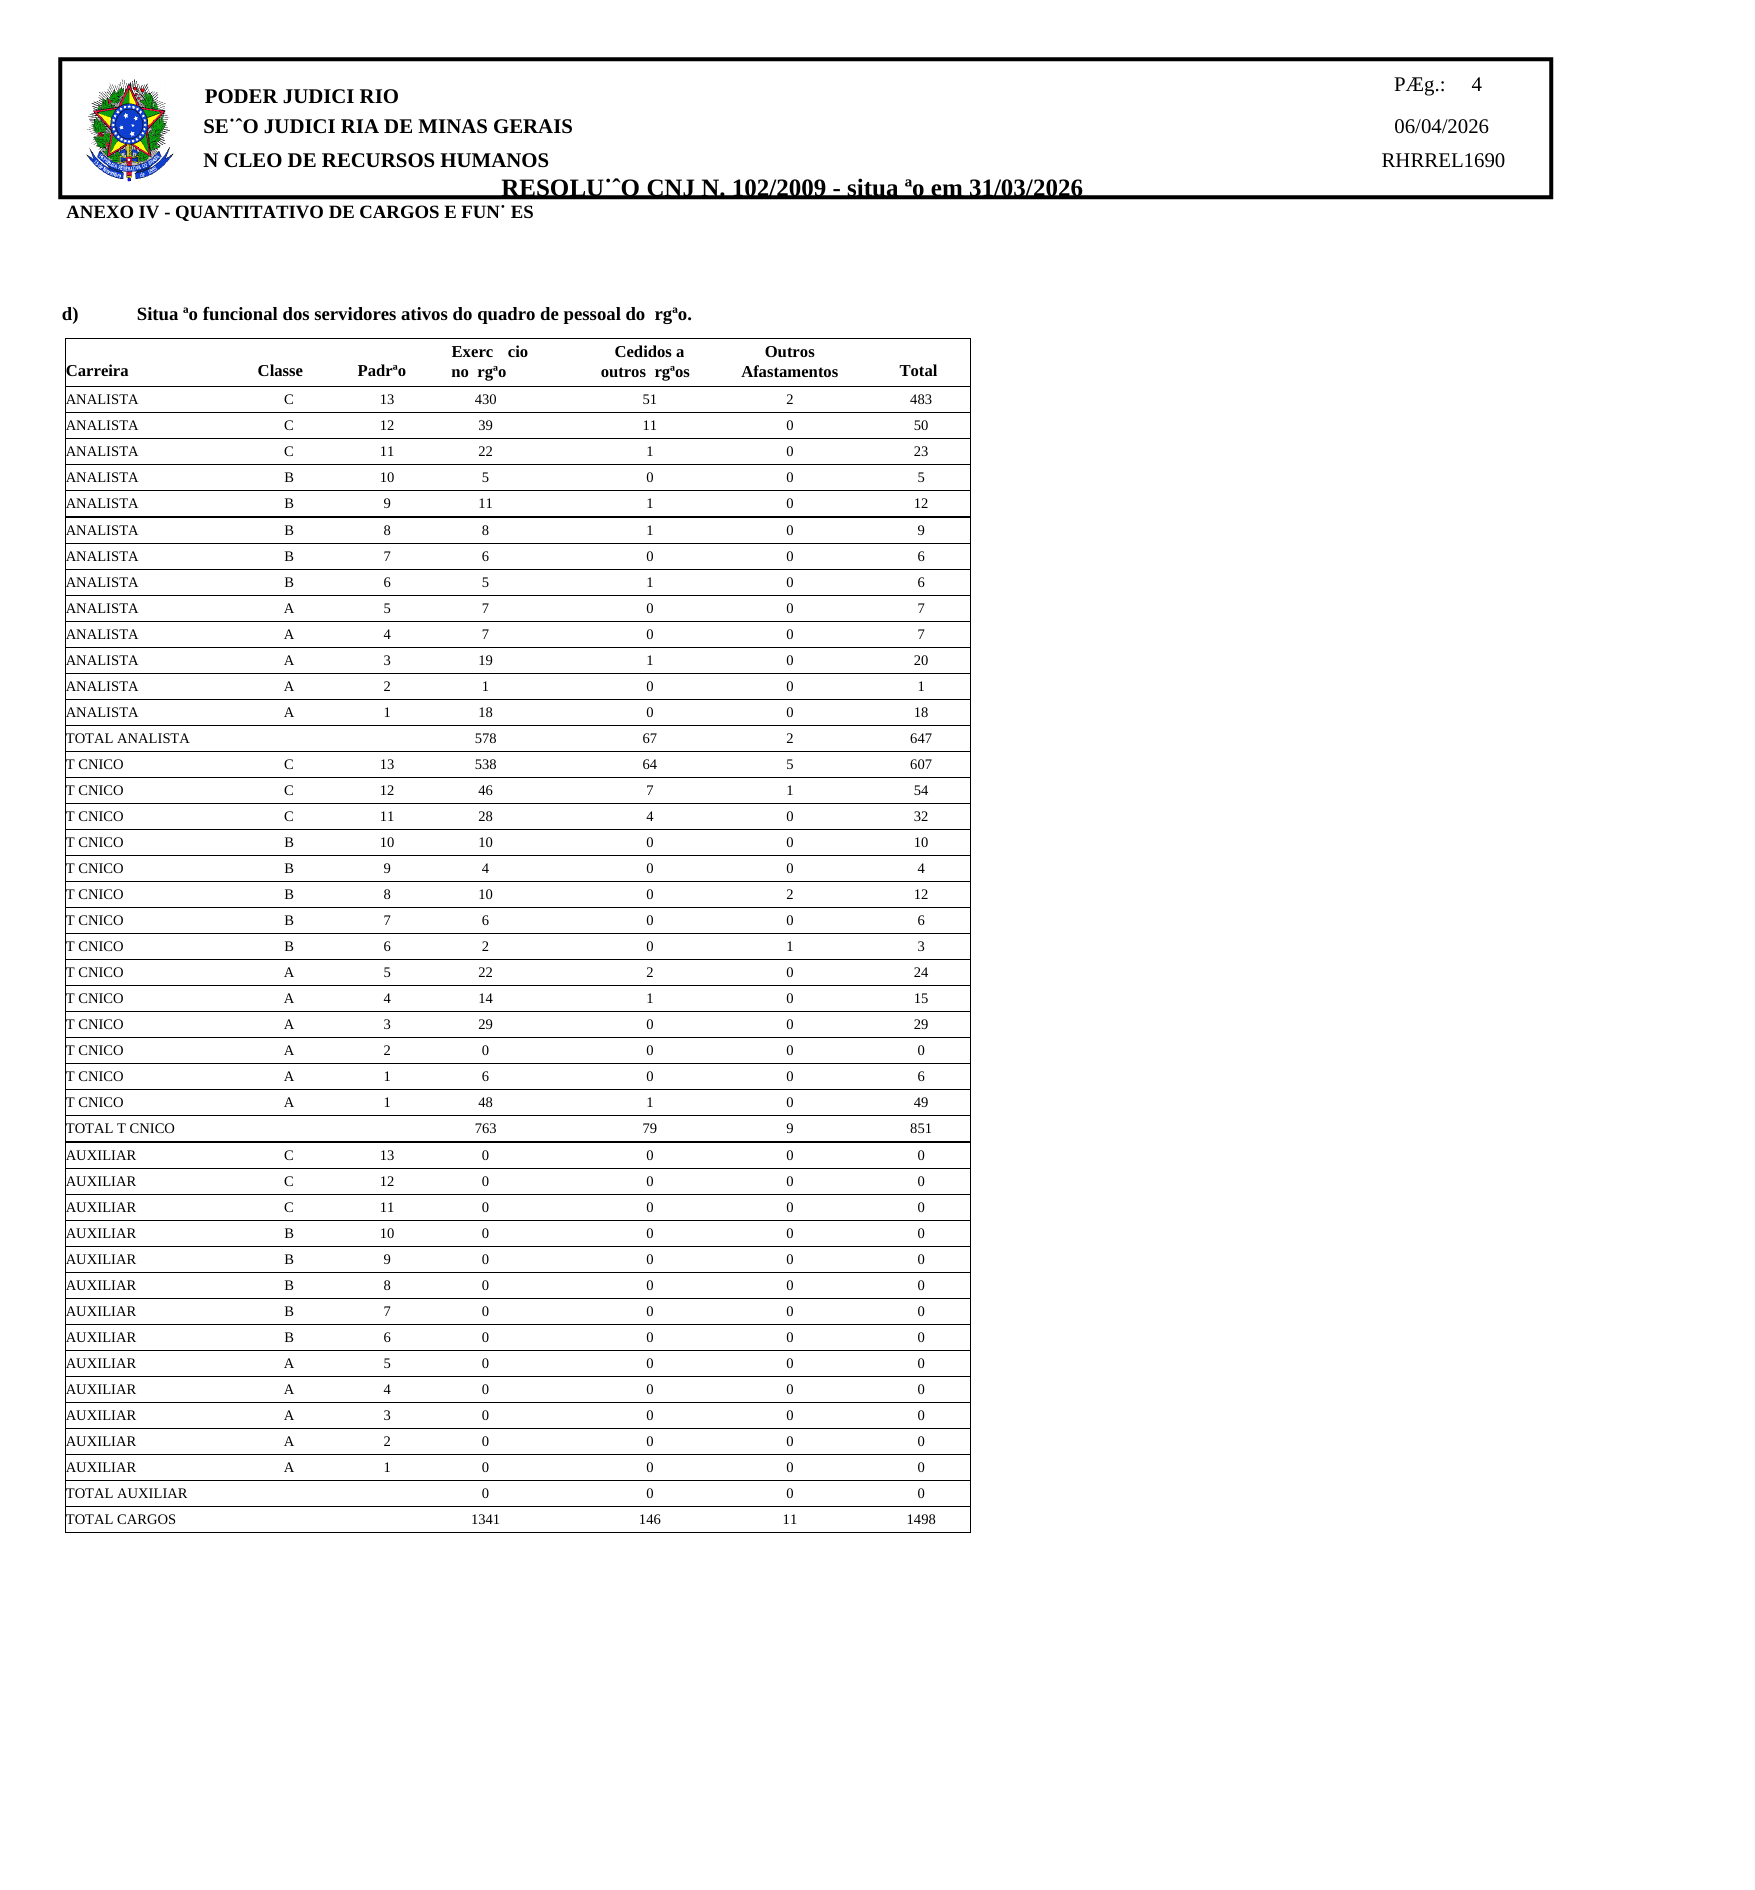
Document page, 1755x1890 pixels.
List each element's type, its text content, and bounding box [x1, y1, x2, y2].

table_cell ANALISTA A [66, 648, 332, 673]
table_cell T CNICO B [66, 856, 332, 881]
table_cell [332, 726, 429, 751]
table_cell 0 [715, 908, 869, 933]
table_cell 6 [869, 1064, 970, 1089]
table_cell 0 [869, 1221, 970, 1246]
table_cell 0 [559, 1221, 715, 1246]
table_cell 9 [332, 1247, 429, 1272]
table_cell AUXILIAR B [66, 1221, 332, 1246]
table_cell ANALISTA C [66, 439, 332, 464]
table_cell 0 [559, 622, 715, 647]
table_cell 9 [715, 1116, 869, 1141]
table_cell 0 [715, 856, 869, 881]
table_cell 0 [559, 596, 715, 621]
table_cell 0 [715, 1195, 869, 1219]
table_cell 0 [559, 1195, 715, 1219]
table_cell ANALISTA B [66, 491, 332, 516]
table_cell 0 [715, 1143, 869, 1167]
table_cell 1341 [429, 1507, 559, 1532]
table_cell 0 [559, 674, 715, 699]
table_cell 0 [559, 1351, 715, 1376]
table_cell [332, 1481, 429, 1506]
table_cell 10 [332, 465, 429, 490]
table_cell 5 [332, 1351, 429, 1376]
table_cell 0 [715, 622, 869, 647]
table_cell 1 [715, 934, 869, 959]
table_cell 1 [869, 674, 970, 699]
table_cell 0 [715, 596, 869, 621]
table_cell 11 [715, 1507, 869, 1532]
table_cell 0 [715, 544, 869, 568]
table_cell 67 [559, 726, 715, 751]
table_cell 0 [869, 1273, 970, 1298]
table_cell 0 [869, 1169, 970, 1193]
table_cell TOTAL CARGOS [66, 1507, 332, 1532]
table_cell 0 [869, 1455, 970, 1480]
table_cell 0 [429, 1143, 559, 1167]
table_cell 0 [715, 960, 869, 985]
table_cell 0 [869, 1195, 970, 1219]
table_cell 2 [332, 1038, 429, 1063]
table_cell AUXILIAR C [66, 1143, 332, 1167]
table_cell 15 [869, 986, 970, 1011]
table_cell 0 [869, 1299, 970, 1324]
table_cell 28 [429, 804, 559, 829]
table_cell 9 [332, 856, 429, 881]
table_cell T CNICO A [66, 1012, 332, 1037]
table_cell 0 [559, 830, 715, 855]
table_cell 0 [715, 465, 869, 490]
table_cell 11 [559, 413, 715, 438]
table_cell 4 [332, 622, 429, 647]
table_cell 0 [715, 1221, 869, 1246]
table_cell 0 [559, 1273, 715, 1298]
table_cell 6 [332, 570, 429, 594]
table_cell 6 [429, 544, 559, 568]
table_cell 851 [869, 1116, 970, 1141]
table_cell 13 [332, 752, 429, 777]
table_cell 0 [429, 1325, 559, 1350]
table_cell 5 [429, 465, 559, 490]
table_cell 48 [429, 1090, 559, 1115]
table_cell 647 [869, 726, 970, 751]
table_cell T CNICO A [66, 1038, 332, 1063]
table_cell 11 [332, 439, 429, 464]
table_cell 0 [715, 1351, 869, 1376]
table_cell 0 [429, 1403, 559, 1428]
table_cell 146 [559, 1507, 715, 1532]
table_cell 1 [559, 1090, 715, 1115]
table_cell 578 [429, 726, 559, 751]
table_cell 0 [715, 1325, 869, 1350]
table_cell 0 [429, 1169, 559, 1193]
table_cell 8 [332, 882, 429, 907]
table_cell 1 [559, 648, 715, 673]
table_cell 0 [869, 1429, 970, 1454]
table_cell 0 [559, 1403, 715, 1428]
table_cell 6 [332, 1325, 429, 1350]
table_cell 4 [559, 804, 715, 829]
table_header Cedidos a outros rgªos [559, 339, 715, 386]
table_cell T CNICO C [66, 804, 332, 829]
table_cell 1 [559, 518, 715, 542]
table_cell 0 [715, 518, 869, 542]
table_cell TOTAL T CNICO [66, 1116, 332, 1141]
table_cell 0 [715, 804, 869, 829]
table_cell 49 [869, 1090, 970, 1115]
table_cell 51 [559, 387, 715, 412]
table_cell 23 [869, 439, 970, 464]
table_cell T CNICO B [66, 830, 332, 855]
table_cell 8 [332, 1273, 429, 1298]
picture [54, 53, 1557, 202]
table_cell AUXILIAR B [66, 1325, 332, 1350]
table_cell 10 [429, 830, 559, 855]
table_cell 10 [332, 830, 429, 855]
table_cell 0 [715, 413, 869, 438]
table_cell 0 [715, 1299, 869, 1324]
table_cell 1 [332, 1064, 429, 1089]
table_cell ANALISTA B [66, 518, 332, 542]
table_cell 2 [332, 674, 429, 699]
table_cell 0 [715, 1377, 869, 1402]
table_cell 0 [559, 1429, 715, 1454]
table_cell 1 [559, 570, 715, 594]
table_cell 7 [559, 778, 715, 803]
table_cell 0 [559, 908, 715, 933]
table_cell 0 [429, 1221, 559, 1246]
table_cell 0 [559, 1012, 715, 1037]
table_cell 2 [429, 934, 559, 959]
table_cell 0 [869, 1325, 970, 1350]
table_cell 4 [332, 1377, 429, 1402]
table_cell AUXILIAR C [66, 1169, 332, 1193]
table_cell 0 [715, 1455, 869, 1480]
table_cell 7 [332, 544, 429, 568]
table_cell 0 [429, 1038, 559, 1063]
table_cell 7 [869, 596, 970, 621]
table_cell 0 [715, 491, 869, 516]
table_cell 19 [429, 648, 559, 673]
table_cell 22 [429, 439, 559, 464]
table_header Outros Afastamentos [715, 339, 869, 386]
table_cell 0 [869, 1351, 970, 1376]
table_cell 0 [559, 1169, 715, 1193]
table_cell 0 [559, 1038, 715, 1063]
table_cell 2 [559, 960, 715, 985]
table_cell AUXILIAR A [66, 1403, 332, 1428]
table_cell 0 [715, 1012, 869, 1037]
table_cell 1 [715, 778, 869, 803]
table_cell 20 [869, 648, 970, 673]
table_cell 1 [429, 674, 559, 699]
table_header Exerc cio no rgªo [429, 339, 559, 386]
table_cell 0 [429, 1481, 559, 1506]
table_cell T CNICO C [66, 752, 332, 777]
table_cell 0 [429, 1247, 559, 1272]
table_cell 0 [559, 1247, 715, 1272]
table_cell ANALISTA C [66, 413, 332, 438]
table_cell 22 [429, 960, 559, 985]
table_cell 12 [869, 491, 970, 516]
table_cell T CNICO C [66, 778, 332, 803]
table_cell 6 [429, 1064, 559, 1089]
table_cell T CNICO A [66, 1064, 332, 1089]
table_cell 9 [332, 491, 429, 516]
table_cell 0 [715, 648, 869, 673]
table_cell 430 [429, 387, 559, 412]
table_cell 18 [869, 700, 970, 725]
table_cell 0 [869, 1247, 970, 1272]
table_cell AUXILIAR B [66, 1247, 332, 1272]
table_cell 0 [715, 1481, 869, 1506]
table_cell 24 [869, 960, 970, 985]
table_cell 0 [869, 1038, 970, 1063]
table_cell 1 [332, 1090, 429, 1115]
table_cell 2 [715, 882, 869, 907]
table_cell 2 [715, 726, 869, 751]
table_cell 11 [332, 1195, 429, 1219]
table_cell 763 [429, 1116, 559, 1141]
table_cell 12 [869, 882, 970, 907]
table_cell 1498 [869, 1507, 970, 1532]
table_cell 0 [559, 934, 715, 959]
table_cell 0 [715, 1038, 869, 1063]
table_cell ANALISTA A [66, 622, 332, 647]
table_cell 0 [559, 1481, 715, 1506]
table_cell 1 [559, 491, 715, 516]
table_cell 13 [332, 387, 429, 412]
table_header Padrªo [332, 339, 429, 386]
table_cell 64 [559, 752, 715, 777]
table_cell 0 [559, 856, 715, 881]
table_cell 0 [559, 1377, 715, 1402]
table_cell [332, 1507, 429, 1532]
table_cell 0 [869, 1377, 970, 1402]
table_cell 6 [869, 570, 970, 594]
table_cell AUXILIAR B [66, 1273, 332, 1298]
table_cell AUXILIAR B [66, 1299, 332, 1324]
table_cell 5 [332, 596, 429, 621]
table_cell 9 [869, 518, 970, 542]
table_cell 79 [559, 1116, 715, 1141]
table_cell 14 [429, 986, 559, 1011]
table_cell 0 [559, 1299, 715, 1324]
table_cell T CNICO A [66, 960, 332, 985]
table_cell 11 [332, 804, 429, 829]
table_header Carreira Classe [66, 339, 332, 386]
table_cell 3 [332, 648, 429, 673]
table_cell ANALISTA A [66, 596, 332, 621]
table_cell 0 [559, 544, 715, 568]
table_cell 0 [715, 1090, 869, 1115]
table_cell 4 [429, 856, 559, 881]
table_cell 5 [869, 465, 970, 490]
table_cell 0 [559, 1325, 715, 1350]
table_cell 0 [715, 570, 869, 594]
table_cell 39 [429, 413, 559, 438]
table_cell 7 [429, 622, 559, 647]
table_cell 0 [715, 700, 869, 725]
table_cell ANALISTA C [66, 387, 332, 412]
table_cell 0 [429, 1299, 559, 1324]
table_cell 8 [332, 518, 429, 542]
table_cell 7 [332, 908, 429, 933]
table_cell 1 [332, 700, 429, 725]
table_cell 0 [559, 1455, 715, 1480]
table_cell 2 [332, 1429, 429, 1454]
table_cell 10 [429, 882, 559, 907]
table_cell 7 [332, 1299, 429, 1324]
table_cell 0 [715, 986, 869, 1011]
table_cell 1 [559, 986, 715, 1011]
table_cell T CNICO B [66, 882, 332, 907]
table_cell 0 [715, 1247, 869, 1272]
table_cell 13 [332, 1143, 429, 1167]
table_cell 1 [559, 439, 715, 464]
table_cell 0 [869, 1481, 970, 1506]
table_cell 0 [429, 1351, 559, 1376]
table_cell 0 [715, 1273, 869, 1298]
table_cell 483 [869, 387, 970, 412]
table_cell T CNICO B [66, 908, 332, 933]
table_cell 0 [429, 1377, 559, 1402]
table_cell 5 [715, 752, 869, 777]
table_cell 0 [715, 439, 869, 464]
table_cell 4 [869, 856, 970, 881]
table_cell 12 [332, 778, 429, 803]
table_cell 6 [332, 934, 429, 959]
table_cell 0 [715, 674, 869, 699]
table_cell 0 [715, 1064, 869, 1089]
table_cell 6 [869, 908, 970, 933]
table_cell TOTAL AUXILIAR [66, 1481, 332, 1506]
table_cell 538 [429, 752, 559, 777]
table_cell 2 [715, 387, 869, 412]
table_cell 18 [429, 700, 559, 725]
table_cell 7 [869, 622, 970, 647]
table_cell AUXILIAR A [66, 1377, 332, 1402]
table_cell 8 [429, 518, 559, 542]
table_cell 29 [429, 1012, 559, 1037]
table_cell 10 [869, 830, 970, 855]
table_cell 1 [332, 1455, 429, 1480]
table_cell 0 [869, 1143, 970, 1167]
table_cell 0 [559, 882, 715, 907]
table_cell 0 [559, 465, 715, 490]
table_cell 6 [869, 544, 970, 568]
table_cell 0 [715, 830, 869, 855]
table_cell 0 [559, 1143, 715, 1167]
table_cell T CNICO A [66, 1090, 332, 1115]
table_cell 11 [429, 491, 559, 516]
table_header Total [869, 339, 970, 386]
table_cell 54 [869, 778, 970, 803]
table_cell AUXILIAR C [66, 1195, 332, 1219]
table_cell 29 [869, 1012, 970, 1037]
table_cell 3 [869, 934, 970, 959]
table_cell TOTAL ANALISTA [66, 726, 332, 751]
table_cell 0 [429, 1195, 559, 1219]
table_cell 46 [429, 778, 559, 803]
table_cell 607 [869, 752, 970, 777]
table_cell 0 [429, 1455, 559, 1480]
table_cell 10 [332, 1221, 429, 1246]
table_cell T CNICO A [66, 986, 332, 1011]
table_cell AUXILIAR A [66, 1455, 332, 1480]
table_cell ANALISTA B [66, 465, 332, 490]
table_cell 12 [332, 1169, 429, 1193]
table_cell 0 [429, 1429, 559, 1454]
table_cell ANALISTA B [66, 570, 332, 594]
table_cell 3 [332, 1012, 429, 1037]
table_cell 4 [332, 986, 429, 1011]
table_cell 5 [429, 570, 559, 594]
table_cell 32 [869, 804, 970, 829]
table_cell 5 [332, 960, 429, 985]
table_cell AUXILIAR A [66, 1429, 332, 1454]
table_cell ANALISTA B [66, 544, 332, 568]
table_cell 0 [715, 1429, 869, 1454]
table_cell 0 [559, 1064, 715, 1089]
table_cell ANALISTA A [66, 674, 332, 699]
table_cell AUXILIAR A [66, 1351, 332, 1376]
table_cell 3 [332, 1403, 429, 1428]
table_cell 0 [429, 1273, 559, 1298]
table_cell [332, 1116, 429, 1141]
table_cell 0 [559, 700, 715, 725]
table_cell 7 [429, 596, 559, 621]
table_cell ANALISTA A [66, 700, 332, 725]
table_cell 0 [715, 1403, 869, 1428]
table_cell 0 [869, 1403, 970, 1428]
table_cell 12 [332, 413, 429, 438]
table_cell 0 [715, 1169, 869, 1193]
table_cell 6 [429, 908, 559, 933]
table_cell 50 [869, 413, 970, 438]
table_cell T CNICO B [66, 934, 332, 959]
list Situa ªo funcional dos servidores ativos do quadro de pessoal do rgªo. [62, 304, 1526, 325]
